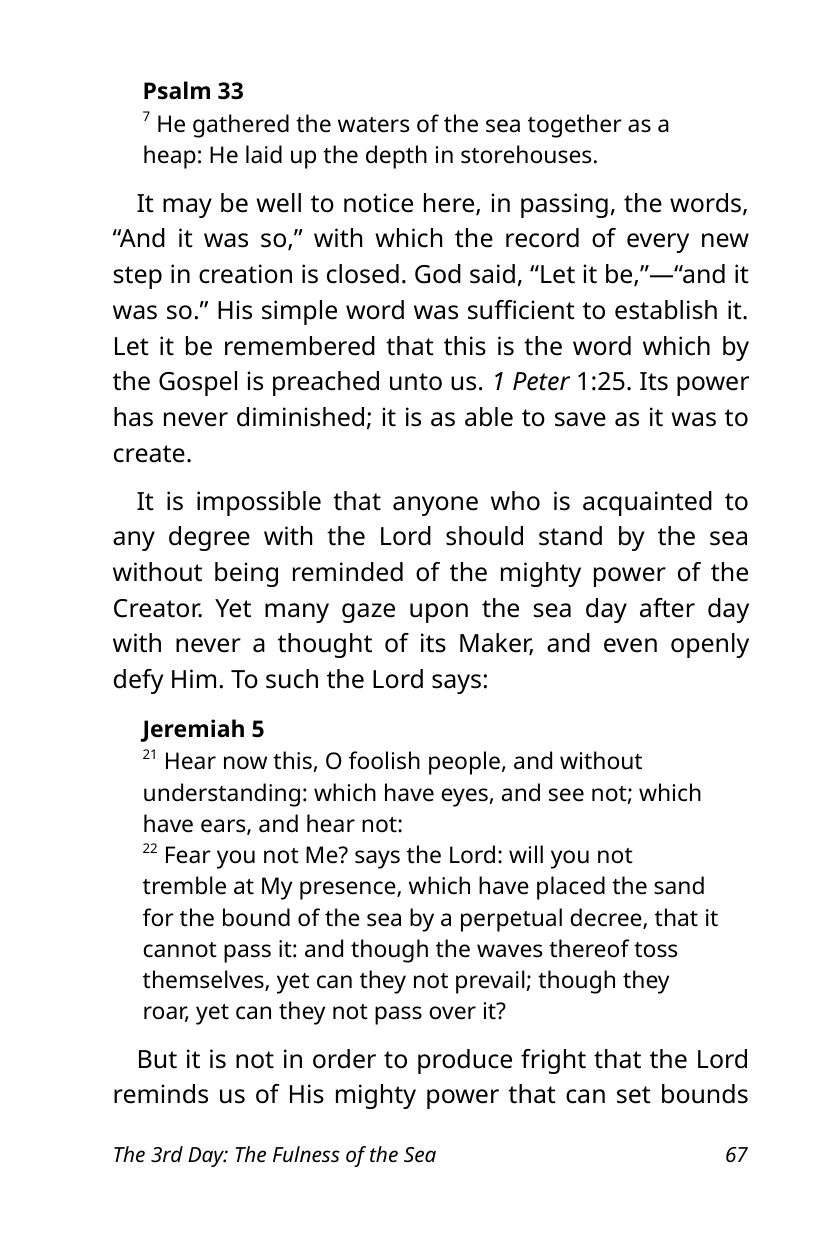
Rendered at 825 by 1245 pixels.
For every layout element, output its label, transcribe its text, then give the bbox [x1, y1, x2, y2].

text 21 Hear now this, O foolish people, and without understanding: which have eyes, and see not; which have ears, and hear not: [142, 745, 720, 839]
text Jeremiah 5 [142, 712, 750, 744]
text But it is not in order to produce fright that the Lord reminds us of His mighty power that can set bounds [112, 1041, 750, 1111]
text 22 Fear you not Me? says the Lord: will you not tremble at My presence, which have placed the sand for the bound of the sea by a perpetual decree, that it cannot pass it: and though the waves thereof toss themselves, yet can they not prevail; though they roar, yet can they not pass over it? [142, 839, 720, 1026]
text 7 He gathered the waters of the sea together as a heap: He laid up the depth in storehouses. [142, 108, 720, 170]
text It may be well to notice here, in passing, the words, “And it was so,” with which the record of every new step in creation is closed. God said, “Let it be,”—“and it was so.” His simple word was sufficient to establish it. Let it be remembered that this is the word which by the Gospel is preached unto us. 1 Peter 1:25. Its power has never diminished; it is as able to save as it was to create. [112, 185, 750, 469]
text It is impossible that anyone who is acquainted to any degree with the Lord should stand by the sea without being reminded of the mighty power of the Creator. Yet many gaze upon the sea day after day with never a thought of its Maker, and even openly defy Him. To such the Lord says: [112, 483, 750, 696]
text Psalm 33 [142, 75, 750, 106]
